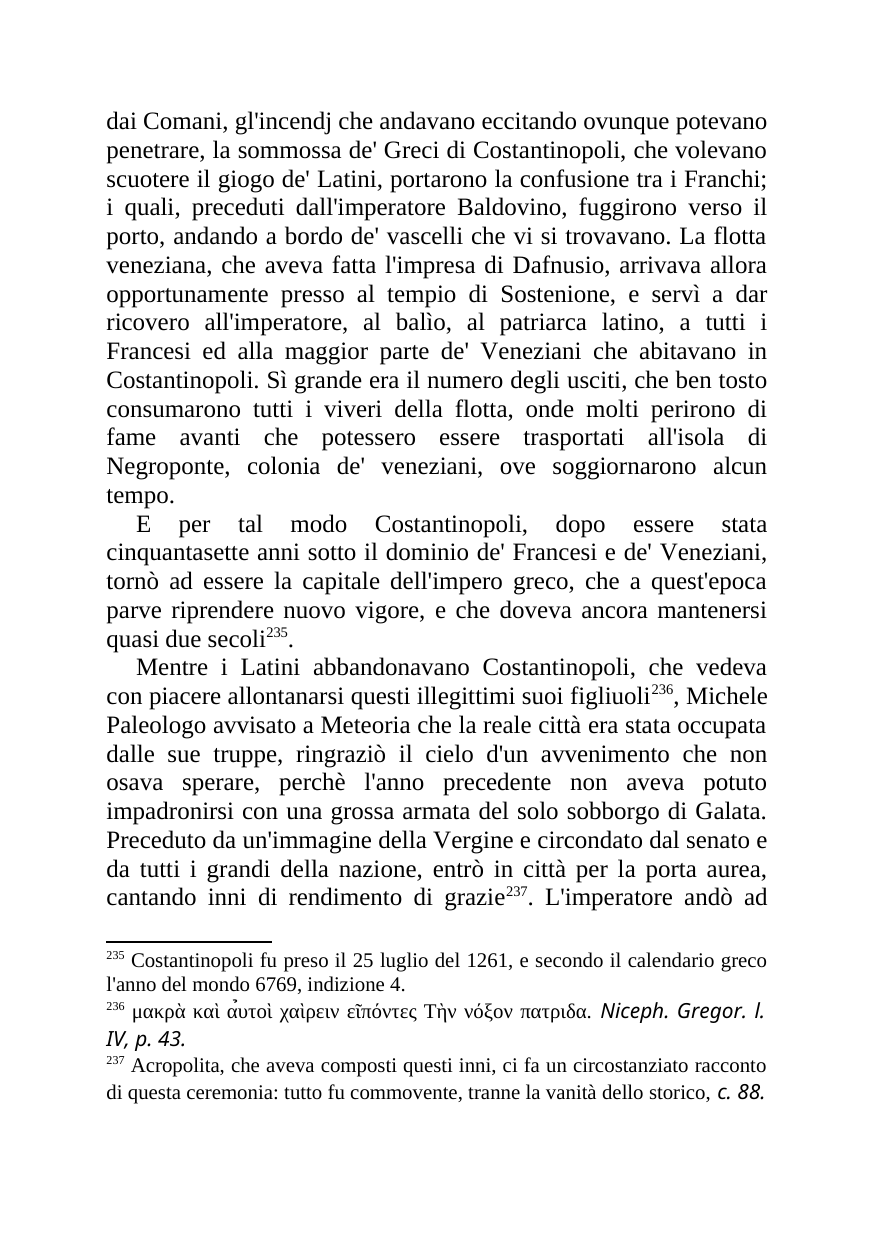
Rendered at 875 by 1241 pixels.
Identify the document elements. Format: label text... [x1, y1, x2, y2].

text dai Comani, gl'incendj che andavano eccitando ovunque potevano penetrare, la sommossa de' Greci di Costantinopoli, che volevano scuotere il giogo de' Latini, portarono la confusione tra i Franchi; i quali, preceduti dall'imperatore Baldovino, fuggirono verso il porto, andando a bordo de' vascelli che vi si trovavano. La flotta veneziana, che aveva fatta l'impresa di Dafnusio, arrivava allora opportunamente presso al tempio di Sostenione, e servì a dar ricovero all'imperatore, al balìo, al patriarca latino, a tutti i Francesi ed alla maggior parte de' Veneziani che abitavano in Costantinopoli. Sì grande era il numero degli usciti, che ben tosto consumarono tutti i viveri della flotta, onde molti perirono di fame avanti che potessero essere trasportati all'isola di Negroponte, colonia de' veneziani, ove soggiornarono alcun tempo. [106, 106, 768, 509]
text μακρὰ καὶ α̉υτοὶ χαὶρειν ε̃ιπόντες Τὴν νόξον πατριδα. Niceph. Gregor. l. IV, p. 43. [106, 996, 768, 1053]
text Mentre i Latini abbandonavano Costantinopoli, che vedeva con piacere allontanarsi questi illegittimi suoi figliuoli, Michele Paleologo avvisato a Meteoria che la reale città era stata occupata dalle sue truppe, ringraziò il cielo d'un avvenimento che non osava sperare, perchè l'anno precedente non aveva potuto impadronirsi con una grossa armata del solo sobborgo di Galata. Preceduto da un'immagine della Vergine e circondato dal senato e da tutti i grandi della nazione, entrò in città per la porta aurea, cantando inni di rendimento di grazie. L'imperatore andò ad [106, 652, 768, 911]
text E per tal modo Costantinopoli, dopo essere stata cinquantasette anni sotto il dominio de' Francesi e de' Veneziani, tornò ad essere la capitale dell'impero greco, che a quest'epoca parve riprendere nuovo vigore, e che doveva ancora mantenersi quasi due secoli. [106, 509, 768, 652]
text Acropolita, che aveva composti questi inni, ci fa un circostanziato racconto di questa ceremonia: tutto fu commovente, tranne la vanità dello storico, c. 88. [106, 1053, 768, 1105]
text Costantinopoli fu preso il 25 luglio del 1261, e secondo il calendario greco l'anno del mondo 6769, indizione 4. [106, 948, 768, 996]
